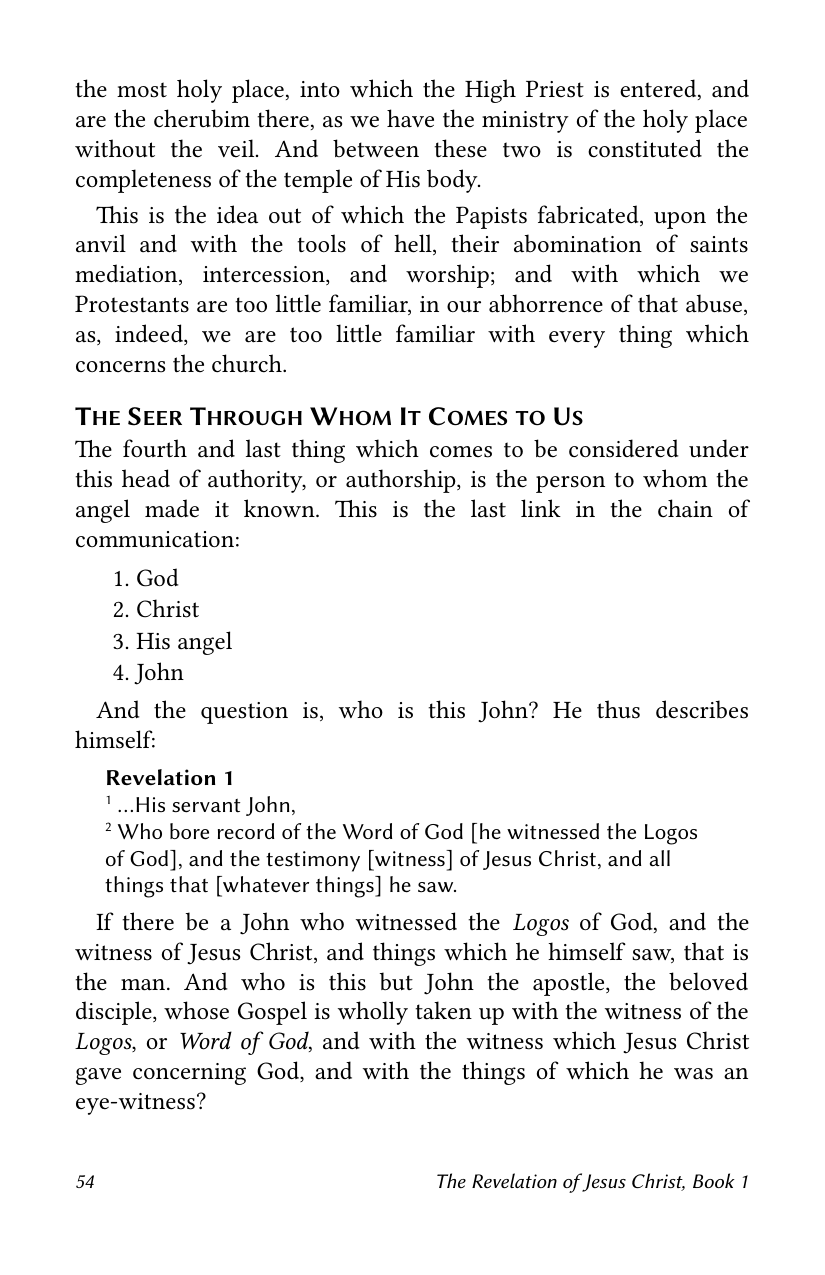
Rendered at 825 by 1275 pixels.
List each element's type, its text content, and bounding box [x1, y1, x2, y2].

list His angel [112, 627, 750, 655]
list God [112, 563, 750, 592]
text This is the idea out of which the Papists fabricated, upon the anvil and with the tools of hell, their abomination of saints mediation, intercession, and worship; and with which we Protestants are too little familiar, in our abhorrence of that abuse, as, indeed, we are too little familiar with every thing which concerns the church. [75, 201, 750, 379]
text And the question is, who is this John? He thus describes himself: [75, 696, 750, 754]
text If there be a John who witnessed the Logos of God, and the witness of Jesus Christ, and things which he himself saw, that is the man. And who is this but John the apostle, the beloved disciple, whose Gospel is wholly taken up with the witness of the Logos, or Word of God, and with the witness which Jesus Christ gave concerning God, and with the things of which he was an eye-witness? [75, 908, 750, 1116]
text The fourth and last thing which comes to be considered under this head of authority, or authorship, is the person to whom the angel made it known. This is the last link in the chain of communication: [75, 435, 750, 553]
subtitle The Seer Through Whom It Comes to Us [75, 401, 750, 432]
text 1 ...His servant John, [105, 792, 720, 818]
text the most holy place, into which the High Priest is entered, and are the cherubim there, as we have the ministry of the holy place without the veil. And between these two is constituted the completeness of the temple of His body. [75, 75, 750, 193]
text Revelation 1 [105, 764, 750, 791]
text 2 Who bore record of the Word of God [he witnessed the Logos of God], and the testimony [witness] of Jesus Christ, and all things that [whatever things] he saw. [105, 819, 720, 898]
list John [112, 658, 750, 687]
list Christ [112, 595, 750, 624]
